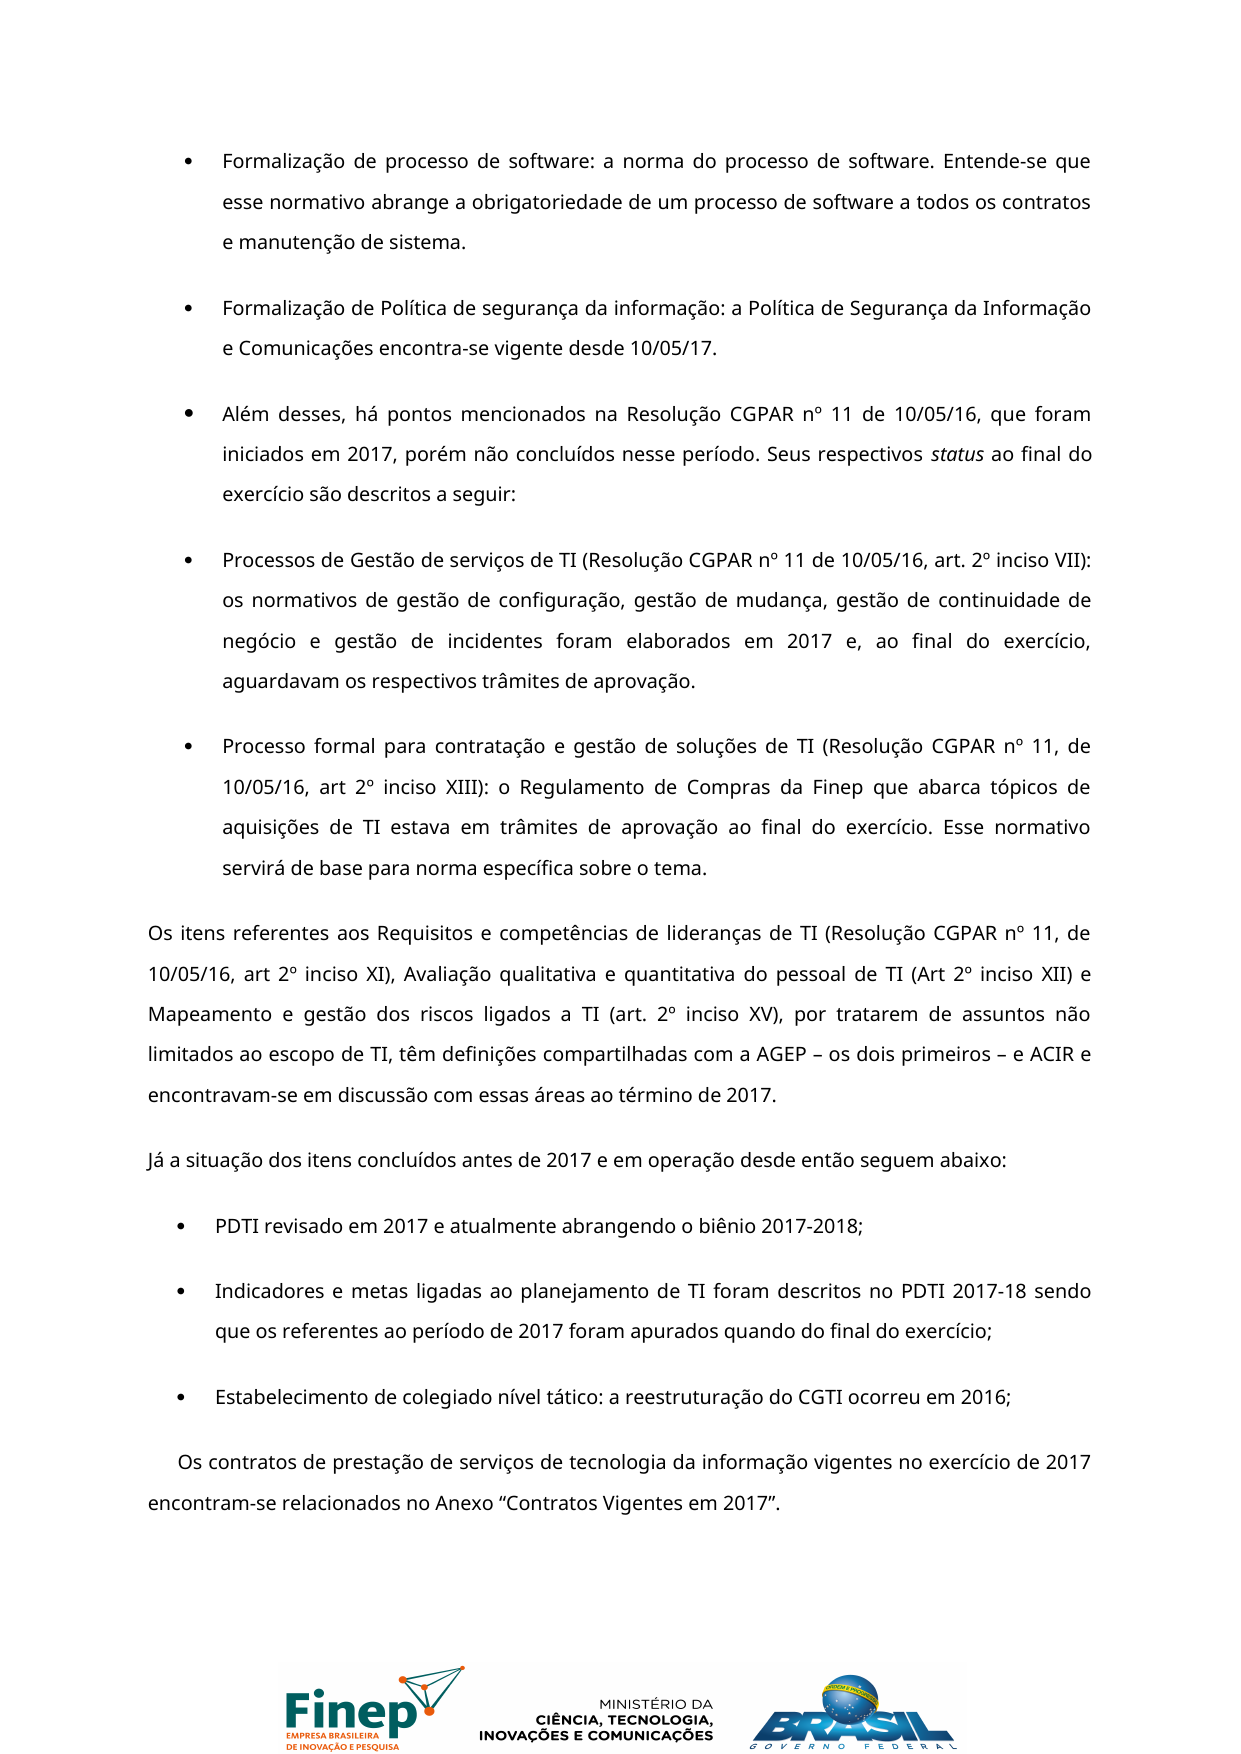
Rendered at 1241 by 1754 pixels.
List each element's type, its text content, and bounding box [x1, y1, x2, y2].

list PDTI revisado em 2017 e atualmente abrangendo o biênio 2017-2018; [177, 1212, 1092, 1239]
list Formalização de Política de segurança da informação: a Política de Segurança da Informação e Comunicações encontra-se vigente desde 10/05/17. [185, 294, 1092, 361]
text Os itens referentes aos Requisitos e competências de lideranças de TI (Resolução CGPAR nº 11, de 10/05/16, art 2º inciso XI), Avaliação qualitativa e quantitativa do pessoal de TI (Art 2º inciso XII) e Mapeamento e gestão dos riscos ligados a TI (art. 2º inciso XV), por tratarem de assuntos não limitados ao escopo de TI, têm definições compartilhadas com a AGEP – os dois primeiros – e ACIR e encontravam-se em discussão com essas áreas ao término de 2017. [148, 919, 1092, 1108]
list Indicadores e metas ligadas ao planejamento de TI foram descritos no PDTI 2017-18 sendo que os referentes ao período de 2017 foram apurados quando do final do exercício; [177, 1277, 1092, 1345]
list Estabelecimento de colegiado nível tático: a reestruturação do CGTI ocorreu em 2016; [177, 1383, 1092, 1410]
list Formalização de processo de software: a norma do processo de software. Entende-se que esse normativo abrange a obrigatoriedade de um processo de software a todos os contratos e manutenção de sistema. [185, 148, 1092, 256]
text Os contratos de prestação de serviços de tecnologia da informação vigentes no exercício de 2017 encontram-se relacionados no Anexo “Contratos Vigentes em 2017”. [148, 1448, 1092, 1516]
list Além desses, há pontos mencionados na Resolução CGPAR nº 11 de 10/05/16, que foram iniciados em 2017, porém não concluídos nesse período. Seus respectivos status ao final do exercício são descritos a seguir: [185, 400, 1092, 508]
list Processos de Gestão de serviços de TI (Resolução CGPAR nº 11 de 10/05/16, art. 2º inciso VII): os normativos de gestão de configuração, gestão de mudança, gestão de continuidade de negócio e gestão de incidentes foram elaborados em 2017 e, ao final do exercício, aguardavam os respectivos trâmites de aprovação. [185, 546, 1092, 694]
text Já a situação dos itens concluídos antes de 2017 e em operação desde então seguem abaixo: [148, 1146, 1092, 1173]
list Processo formal para contratação e gestão de soluções de TI (Resolução CGPAR nº 11, de 10/05/16, art 2º inciso XIII): o Regulamento de Compras da Finep que abarca tópicos de aquisições de TI estava em trâmites de aprovação ao final do exercício. Esse normativo servirá de base para norma específica sobre o tema. [185, 733, 1092, 881]
